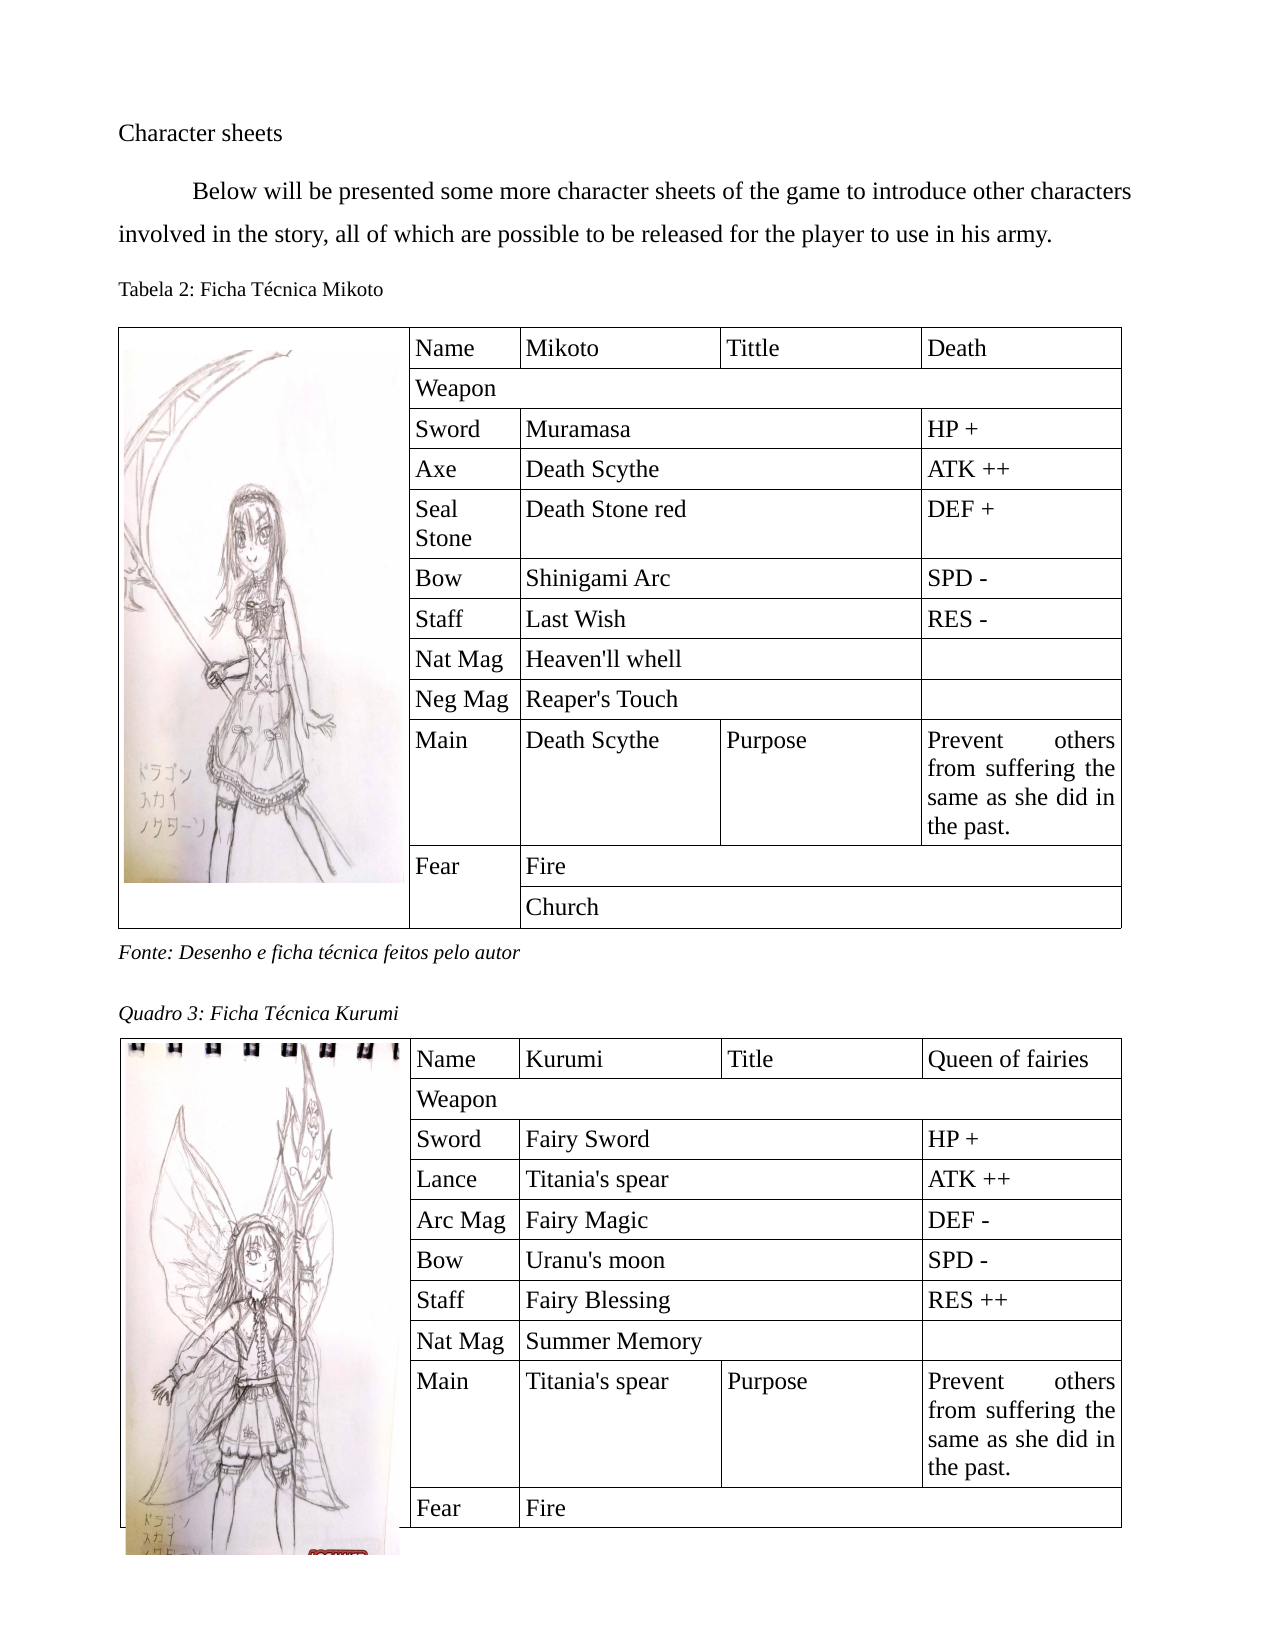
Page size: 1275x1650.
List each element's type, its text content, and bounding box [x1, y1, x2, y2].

table_cell SPD - [923, 1240, 1121, 1280]
table_cell Weapon [411, 1079, 1121, 1118]
table_cell Main [411, 1361, 519, 1487]
table_cell Heaven'll whell [521, 639, 921, 678]
table_cell Nat Mag [411, 1321, 519, 1360]
table_cell RES ++ [923, 1281, 1121, 1320]
table_header Name [411, 1039, 519, 1078]
table_cell Purpose [722, 1361, 922, 1487]
text Quadro 3: Ficha Técnica Kurumi [118, 1001, 1157, 1025]
table_cell Uranu's moon [520, 1240, 922, 1280]
table_header Kurumi [520, 1039, 721, 1078]
table_cell Death Scythe [521, 720, 720, 845]
table_cell Fire [520, 1488, 1121, 1527]
table_cell DEF + [922, 490, 1121, 558]
table_cell Prevent others from suffering the same as she did in the past. [922, 720, 1121, 845]
table_cell ATK ++ [923, 1160, 1121, 1199]
table_cell Death Stone red [521, 490, 921, 558]
table_header Death [922, 328, 1121, 368]
table_cell ATK ++ [922, 449, 1121, 488]
table_header Title [722, 1039, 922, 1078]
table_cell Reaper's Touch [521, 680, 921, 719]
table_cell Sword [411, 1120, 519, 1159]
table_cell Summer Memory [520, 1321, 922, 1360]
table_cell Fairy Magic [520, 1200, 922, 1239]
picture [123, 350, 404, 883]
table_cell Fear [411, 1488, 519, 1527]
table_cell Lance [411, 1160, 519, 1199]
text Fonte: Desenho e ficha técnica feitos pelo autor [118, 940, 1157, 964]
table_cell Titania's spear [520, 1361, 721, 1487]
table_cell Bow [411, 1240, 519, 1280]
table_cell Arc Mag [411, 1200, 519, 1239]
table_cell Main [410, 720, 520, 845]
table_cell Seal Stone [410, 490, 520, 558]
table_cell Prevent others from suffering the same as she did in the past. [923, 1361, 1121, 1487]
table_cell [923, 1321, 1121, 1360]
table_header Mikoto [521, 328, 720, 368]
table_cell [922, 680, 1121, 719]
table_cell DEF - [923, 1200, 1121, 1239]
text Tabela 2: Ficha Técnica Mikoto [118, 277, 1157, 301]
table_cell Shinigami Arc [521, 559, 921, 598]
table_cell Nat Mag [410, 639, 520, 678]
text Character sheets [118, 118, 1157, 147]
table_header [119, 328, 409, 928]
table_cell Death Scythe [521, 449, 921, 488]
table_cell [922, 639, 1121, 678]
table_header [121, 1039, 410, 1527]
table_cell Neg Mag [410, 680, 520, 719]
table_cell Fairy Sword [520, 1120, 922, 1159]
table_header Tittle [721, 328, 921, 368]
table_cell Church [521, 887, 1121, 928]
table_cell Fairy Blessing [520, 1281, 922, 1320]
picture [125, 1043, 400, 1555]
table_cell Fire [521, 846, 1121, 886]
table_header Name [410, 328, 520, 368]
table_cell Last Wish [521, 599, 921, 638]
table_cell Fear [410, 846, 520, 928]
table_cell Purpose [721, 720, 921, 845]
table_cell HP + [923, 1120, 1121, 1159]
table_cell Staff [410, 599, 520, 638]
table_cell Axe [410, 449, 520, 488]
table_header Queen of fairies [923, 1039, 1121, 1078]
table_cell Bow [410, 559, 520, 598]
table_cell Weapon [410, 369, 1121, 408]
table_cell Sword [410, 409, 520, 448]
table_cell Staff [411, 1281, 519, 1320]
table_cell SPD - [922, 559, 1121, 598]
table_cell Titania's spear [520, 1160, 922, 1199]
text Below will be presented some more character sheets of the game to introduce other characters involved in the story, all of which are possible to be released for the player to use in his army. [118, 176, 1157, 248]
table_cell Muramasa [521, 409, 921, 448]
table_cell HP + [922, 409, 1121, 448]
table_cell RES - [922, 599, 1121, 638]
